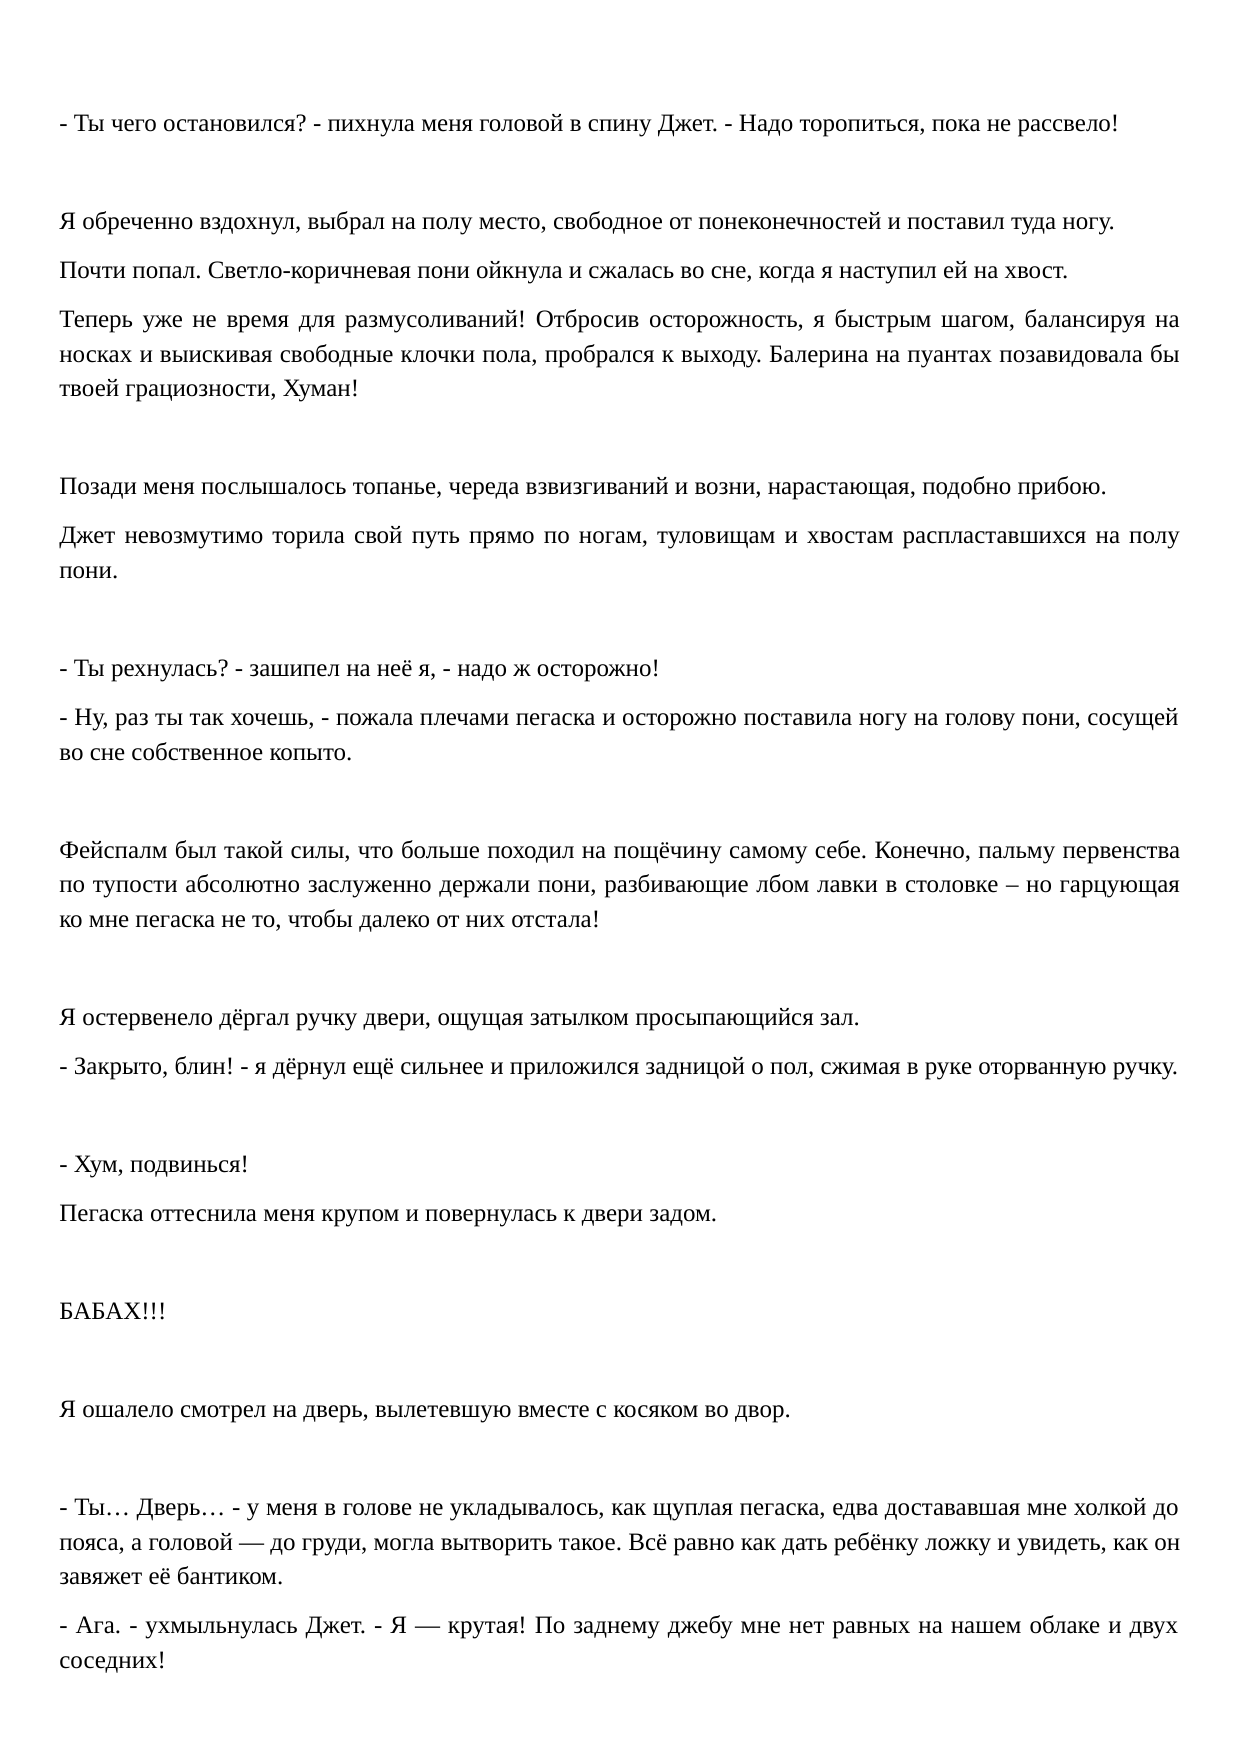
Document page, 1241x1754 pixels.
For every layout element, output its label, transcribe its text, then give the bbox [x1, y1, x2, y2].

text - Ты чего остановился? - пихнула меня головой в спину Джет. - Надо торопиться, пока не рассвело! [59, 108, 1181, 137]
text БАБАХ!!! [59, 1296, 1181, 1325]
text - Закрыто, блин! - я дёрнул ещё сильнее и приложился задницой о пол, сжимая в руке оторванную ручку. [59, 1051, 1181, 1080]
text - Ты… Дверь… - у меня в голове не укладывалось, как щуплая пегаска, едва достававшая мне холкой до пояса, а головой — до груди, могла вытворить такое. Всё равно как дать ребёнку ложку и увидеть, как он завяжет её бантиком. [59, 1492, 1181, 1590]
text Я остервенело дёргал ручку двери, ощущая затылком просыпающийся зал. [59, 1002, 1181, 1031]
text Почти попал. Светло-коричневая пони ойкнула и сжалась во сне, когда я наступил ей на хвост. [59, 255, 1181, 284]
text Теперь уже не время для размусоливаний! Отбросив осторожность, я быстрым шагом, балансируя на носках и выискивая свободные клочки пола, пробрался к выходу. Балерина на пуантах позавидовала бы твоей грациозности, Хуман! [59, 304, 1181, 402]
text - Ага. - ухмыльнулась Джет. - Я — крутая! По заднему джебу мне нет равных на нашем облаке и двух соседних! [59, 1611, 1181, 1674]
text Джет невозмутимо торила свой путь прямо по ногам, туловищам и хвостам распластавшихся на полу пони. [59, 521, 1181, 584]
text Пегаска оттеснила меня крупом и повернулась к двери задом. [59, 1198, 1181, 1227]
text - Хум, подвинься! [59, 1149, 1181, 1178]
text Позади меня послышалось топанье, череда взвизгиваний и возни, нарастающая, подобно прибою. [59, 471, 1181, 500]
text Я ошалело смотрел на дверь, вылетевшую вместе с косяком во двор. [59, 1394, 1181, 1423]
text Я обреченно вздохнул, выбрал на полу место, свободное от понеконечностей и поставил туда ногу. [59, 206, 1181, 235]
text Фейспалм был такой силы, что больше походил на пощёчину самому себе. Конечно, пальму первенства по тупости абсолютно заслуженно держали пони, разбивающие лбом лавки в столовке – но гарцующая ко мне пегаска не то, чтобы далеко от них отстала! [59, 835, 1181, 932]
text - Ты рехнулась? - зашипел на неё я, - надо ж осторожно! [59, 653, 1181, 682]
text - Ну, раз ты так хочешь, - пожала плечами пегаска и осторожно поставила ногу на голову пони, сосущей во сне собственное копыто. [59, 702, 1181, 765]
